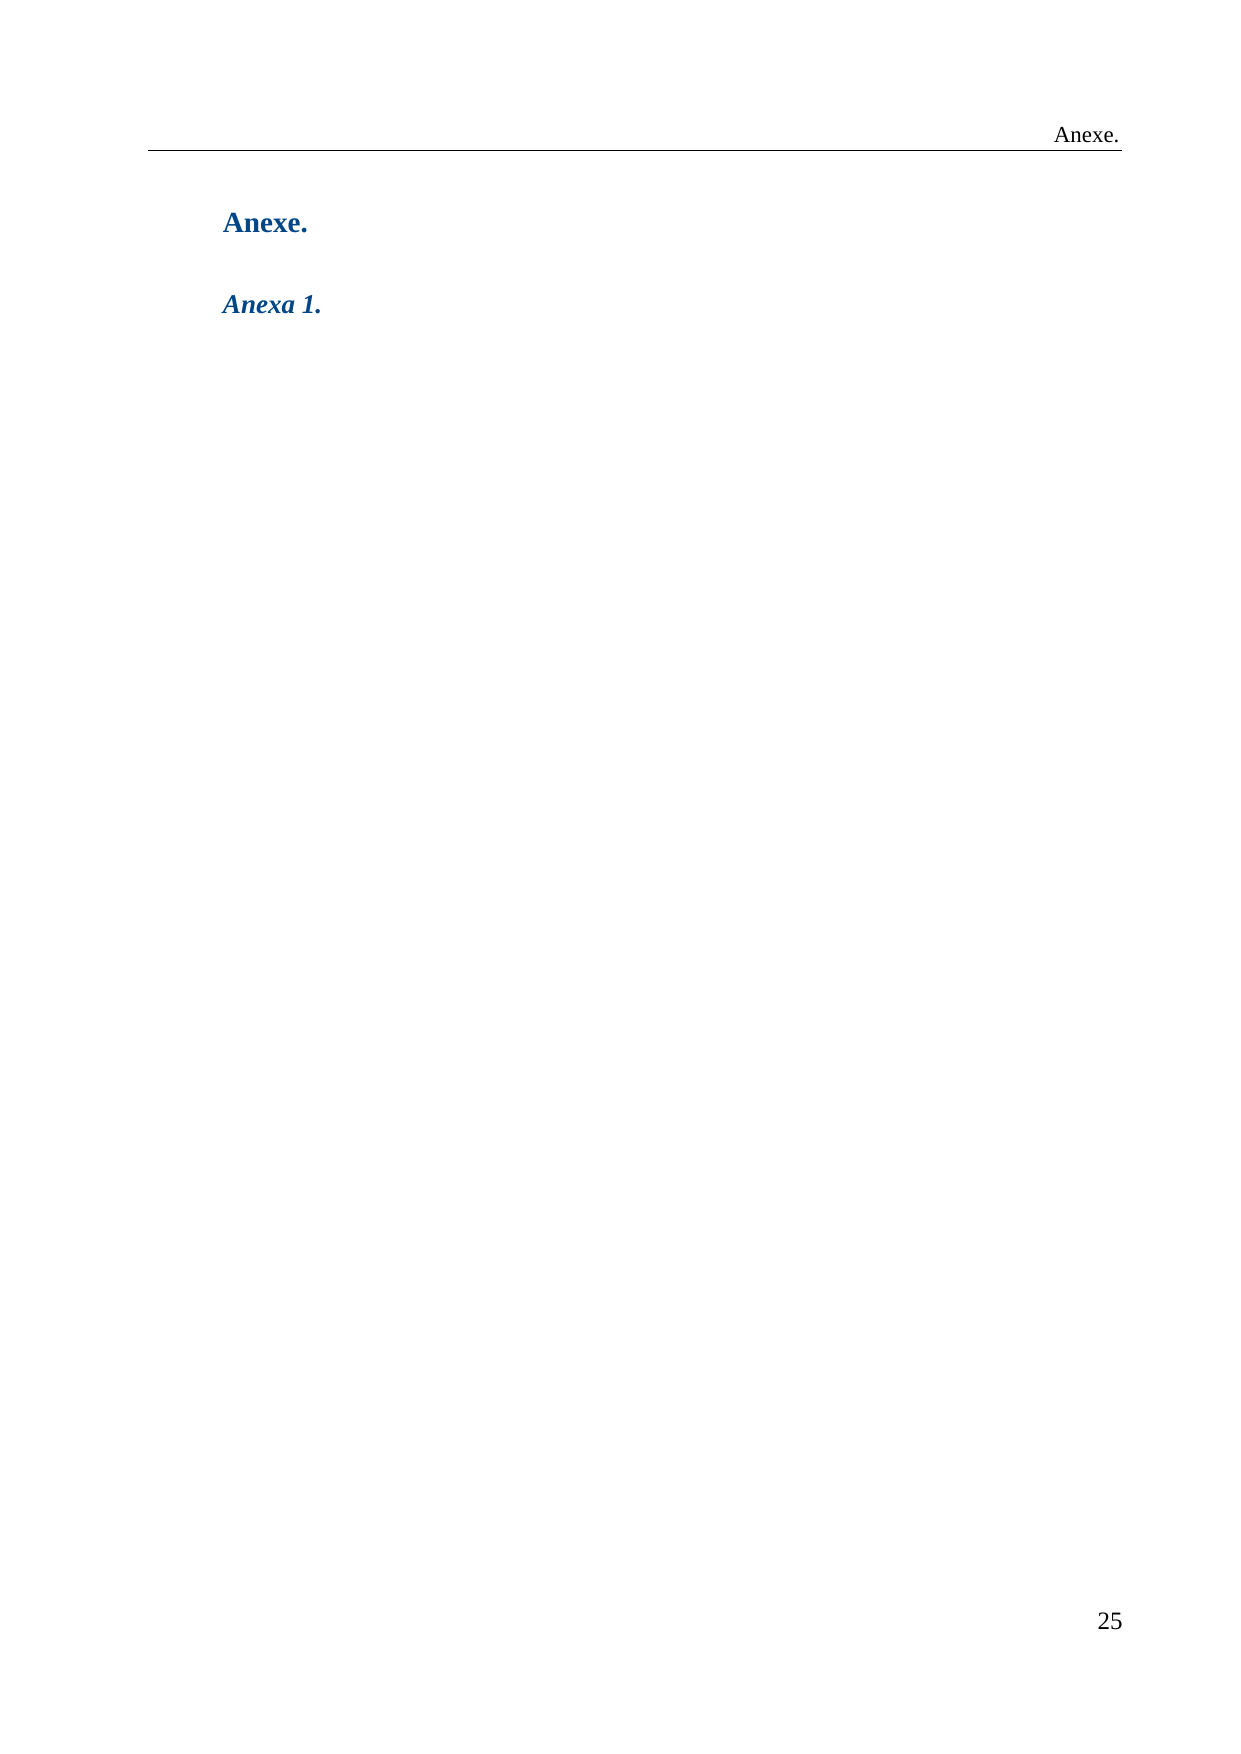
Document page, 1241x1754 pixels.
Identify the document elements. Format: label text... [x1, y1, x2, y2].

subtitle Anexe. [148, 205, 1122, 238]
